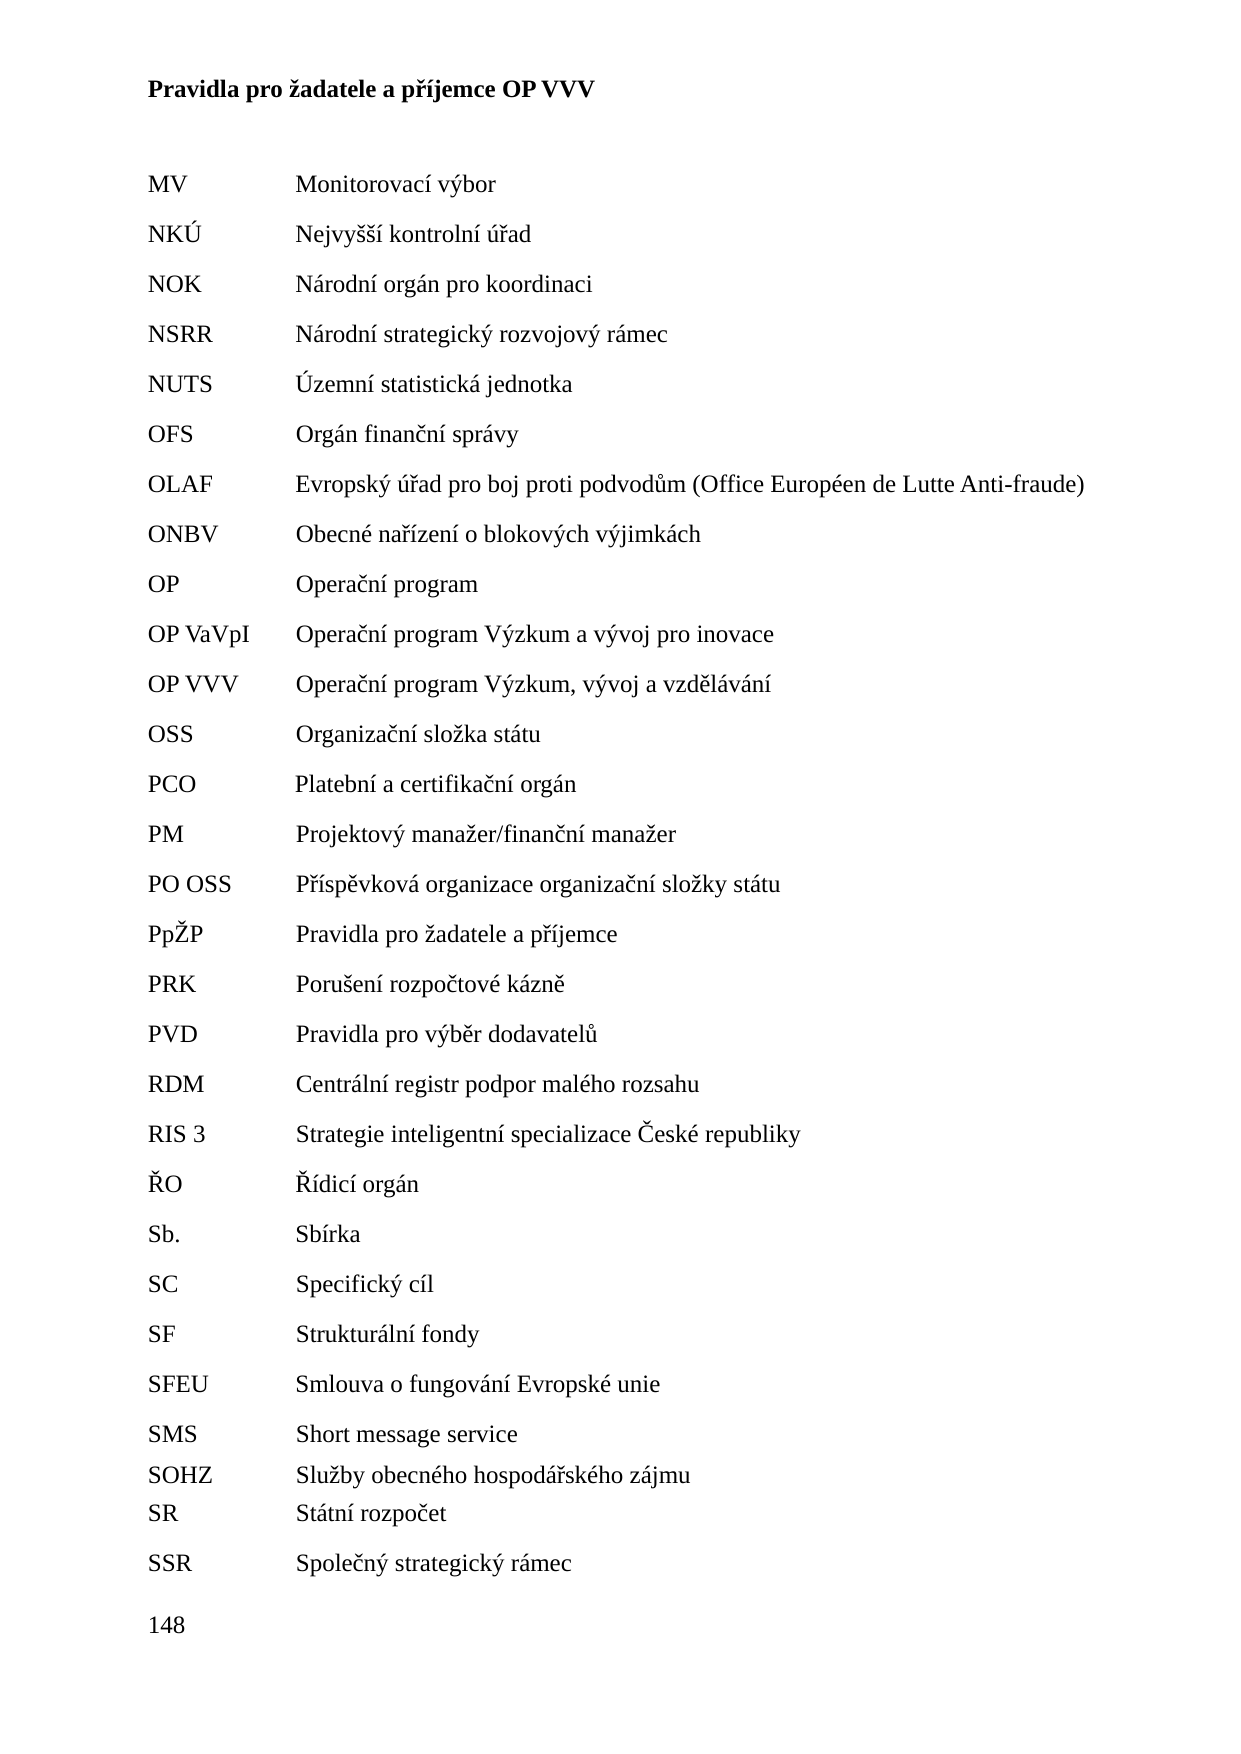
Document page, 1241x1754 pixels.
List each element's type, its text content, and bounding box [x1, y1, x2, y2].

text OSS Organizační složka státu [148, 710, 1093, 747]
text ONBV Obecné nařízení o blokových výjimkách [148, 510, 1093, 547]
text OFS Orgán finanční správy [148, 410, 1093, 447]
text MV Monitorovací výbor [148, 160, 1093, 197]
text OP VaVpI Operační program Výzkum a vývoj pro inovace [148, 610, 1093, 647]
text NOK Národní orgán pro koordinaci [148, 260, 1093, 297]
text OP VVV Operační program Výzkum, vývoj a vzdělávání [148, 660, 1093, 697]
text NKÚ Nejvyšší kontrolní úřad [148, 210, 1093, 247]
text OLAF Evropský úřad pro boj proti podvodům (Office Européen de Lutte Anti-fraude) [148, 460, 1093, 497]
text SFEU Smlouva o fungování Evropské unie [148, 1360, 1093, 1397]
text RDM Centrální registr podpor malého rozsahu [148, 1060, 1093, 1097]
text SF Strukturální fondy [148, 1310, 1093, 1347]
text SC Specifický cíl [148, 1260, 1093, 1297]
text NSRR Národní strategický rozvojový rámec [148, 310, 1093, 347]
text SSR Společný strategický rámec [148, 1539, 1093, 1577]
text RIS 3 Strategie inteligentní specializace České republiky [148, 1110, 1093, 1147]
text Sb. Sbírka [148, 1210, 1093, 1247]
text PCO Platební a certifikační orgán [148, 760, 1093, 797]
text PM Projektový manažer/finanční manažer [148, 810, 1093, 847]
text OP Operační program [148, 560, 1093, 597]
text SMS Short message service [148, 1410, 1093, 1447]
text PRK Porušení rozpočtové kázně [148, 960, 1093, 997]
text NUTS Územní statistická jednotka [148, 360, 1093, 397]
text PO OSS Příspěvková organizace organizační složky státu [148, 860, 1093, 897]
text PVD Pravidla pro výběr dodavatelů [148, 1010, 1093, 1047]
text SR Státní rozpočet [148, 1489, 1093, 1527]
text SOHZ Služby obecného hospodářského zájmu [148, 1452, 1093, 1489]
text PpŽP Pravidla pro žadatele a příjemce [148, 910, 1093, 947]
text ŘO Řídicí orgán [148, 1160, 1093, 1197]
